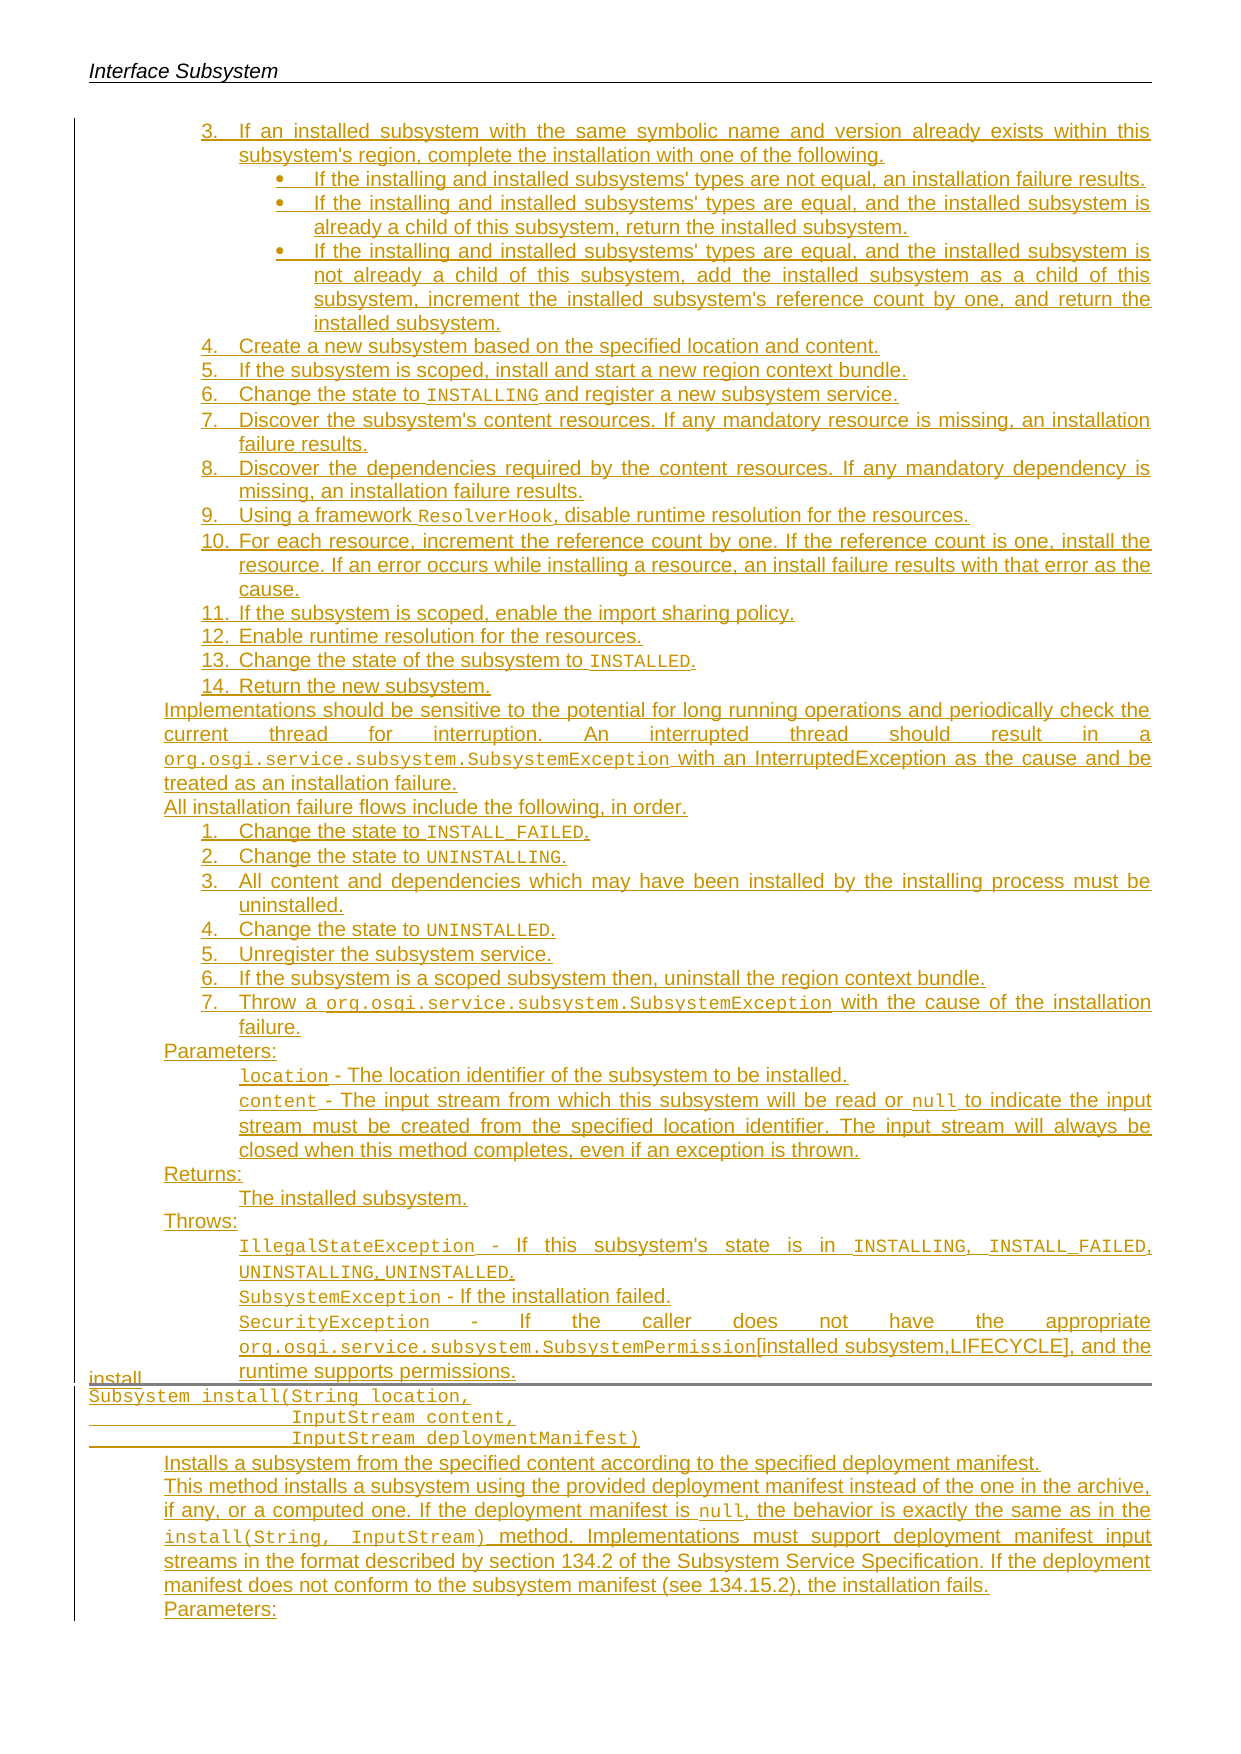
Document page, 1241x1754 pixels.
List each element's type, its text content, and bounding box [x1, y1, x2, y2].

list If the subsystem is a scoped subsystem then, uninstall the region context bundle. [201, 966, 1152, 990]
list Return the new subsystem. [201, 673, 1152, 697]
text SubsystemException - If the installation failed. [238, 1284, 1152, 1309]
list If the subsystem is scoped, enable the import sharing policy. [201, 600, 1152, 624]
text Installs a subsystem from the specified content according to the specified deployment manifest. [163, 1450, 1152, 1474]
text Throws: [163, 1209, 1152, 1233]
list Change the state to UNINSTALLED. [201, 917, 1152, 942]
list For each resource, increment the reference count by one. If the reference count is one, install the [201, 528, 1152, 549]
list Change the state to INSTALL_FAILED. [201, 818, 1152, 844]
text IllegalStateException - If this subsystem's state is in INSTALLING, INSTALL_FAILED, UNINSTALLING, UNINSTALLED. [238, 1233, 1152, 1284]
list All content and dependencies which may have been installed by the installing process must be [201, 869, 1152, 890]
text Returns: [163, 1161, 1152, 1185]
text stream must be created from the specified location identifier. The input stream will always be [238, 1110, 1152, 1134]
text Implementations should be sensitive to the potential for long running operations and periodically check the current thread for interruption. An interrupted thread should result in a [163, 697, 1152, 742]
text runtime supports permissions. [238, 1356, 1152, 1383]
list Throw a org.osgi.service.subsystem.SubsystemException with the cause of the installation [201, 990, 1152, 1011]
list uninstalled. [201, 891, 1152, 917]
text This method installs a subsystem using the provided deployment manifest instead of the one in the archive, if any, or a computed one. If the deployment manifest is null, the behavior is exactly the same as in the install(String, InputStream) method. Implementations must support deployment manifest input [163, 1474, 1152, 1545]
list Change the state to INSTALLING and register a new subsystem service. [201, 382, 1152, 407]
text org.osgi.service.subsystem.SubsystemException with an InterruptedException as the cause and be treated as an installation failure. [163, 743, 1152, 794]
list Change the state of the subsystem to INSTALLED. [201, 648, 1152, 673]
list Enable runtime resolution for the resources. [201, 624, 1152, 648]
list Unregister the subsystem service. [201, 942, 1152, 966]
list Using a framework ResolverHook, disable runtime resolution for the resources. [201, 503, 1152, 528]
text SecurityException - If the caller does not have the appropriate org.osgi.service.subsystem.SubsystemPermission[installed subsystem,LIFECYCLE], and the [238, 1309, 1152, 1355]
list Discover the subsystem's content resources. If any mandatory resource is missing, an installation failure results. [201, 407, 1152, 455]
text Parameters: [163, 1039, 1152, 1063]
text Subsystem install(String location, InputStream content, InputStream deploymentManifest) [88, 1387, 1152, 1450]
list If the subsystem is scoped, install and start a new region context bundle. [201, 358, 1152, 382]
list failure. [201, 1012, 1152, 1039]
text streams in the format described by section 134.2 of the Subsystem Service Specification. If the deployment manifest does not conform to the subsystem manifest (see 134.15.2), the installation fails. [163, 1546, 1152, 1597]
list Change the state to UNINSTALLING. [201, 844, 1152, 869]
list Create a new subsystem based on the specified location and content. [201, 334, 1152, 358]
text All installation failure flows include the following, in order. [163, 794, 1152, 818]
list Discover the dependencies required by the content resources. If any mandatory dependency is missing, an installation failure results. [201, 455, 1152, 503]
list If the installing and installed subsystems' types are equal, and the installed subsystem is already a child of this subsystem, return the installed subsystem. [276, 190, 1152, 238]
list If the installing and installed subsystems' types are not equal, an installation failure results. [276, 166, 1152, 190]
list resource. If an error occurs while installing a resource, an install failure results with that error as the cause. [201, 551, 1152, 600]
list If the installing and installed subsystems' types are equal, and the installed subsystem is not already a child of this subsystem, add the installed subsystem as a child of this subsystem, increment the installed subsystem's reference count by one, and return the installed subsystem. [276, 238, 1152, 334]
text content - The input stream from which this subsystem will be read or null to indicate the input [238, 1088, 1152, 1110]
text Parameters: [163, 1597, 1152, 1621]
text closed when this method completes, even if an exception is thrown. [238, 1135, 1152, 1161]
text location - The location identifier of the subsystem to be installed. [238, 1063, 1152, 1088]
text The installed subsystem. [238, 1185, 1152, 1209]
list If an installed subsystem with the same symbolic name and version already exists within this subsystem's region, complete the installation with one of the following. [201, 118, 1152, 166]
